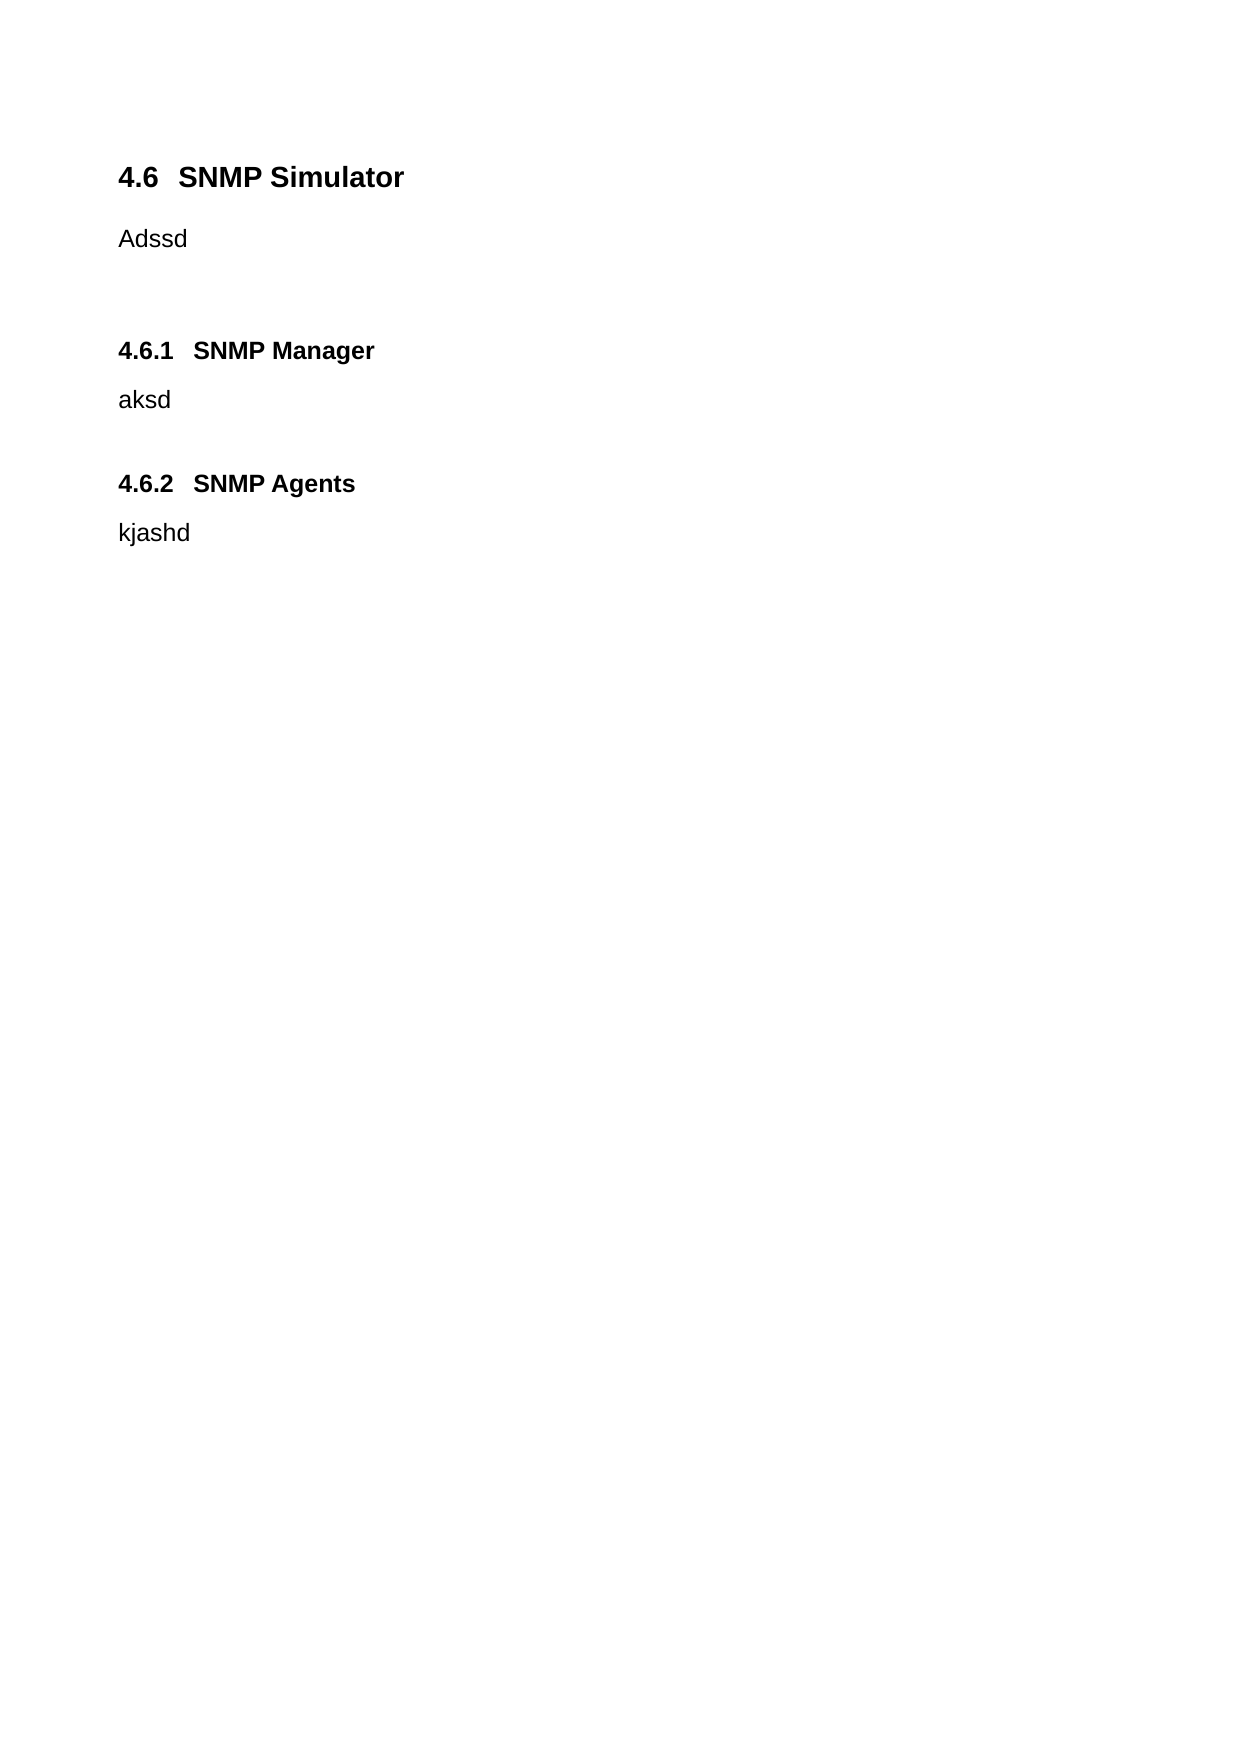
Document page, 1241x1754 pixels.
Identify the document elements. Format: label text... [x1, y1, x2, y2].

text kjashd [118, 518, 1122, 547]
subtitle SNMP Agents [118, 468, 1122, 497]
text Adssd [118, 224, 1122, 253]
subtitle SNMP Manager [118, 336, 1122, 364]
text aksd [118, 386, 1122, 414]
subtitle SNMP Simulator [118, 160, 1122, 194]
